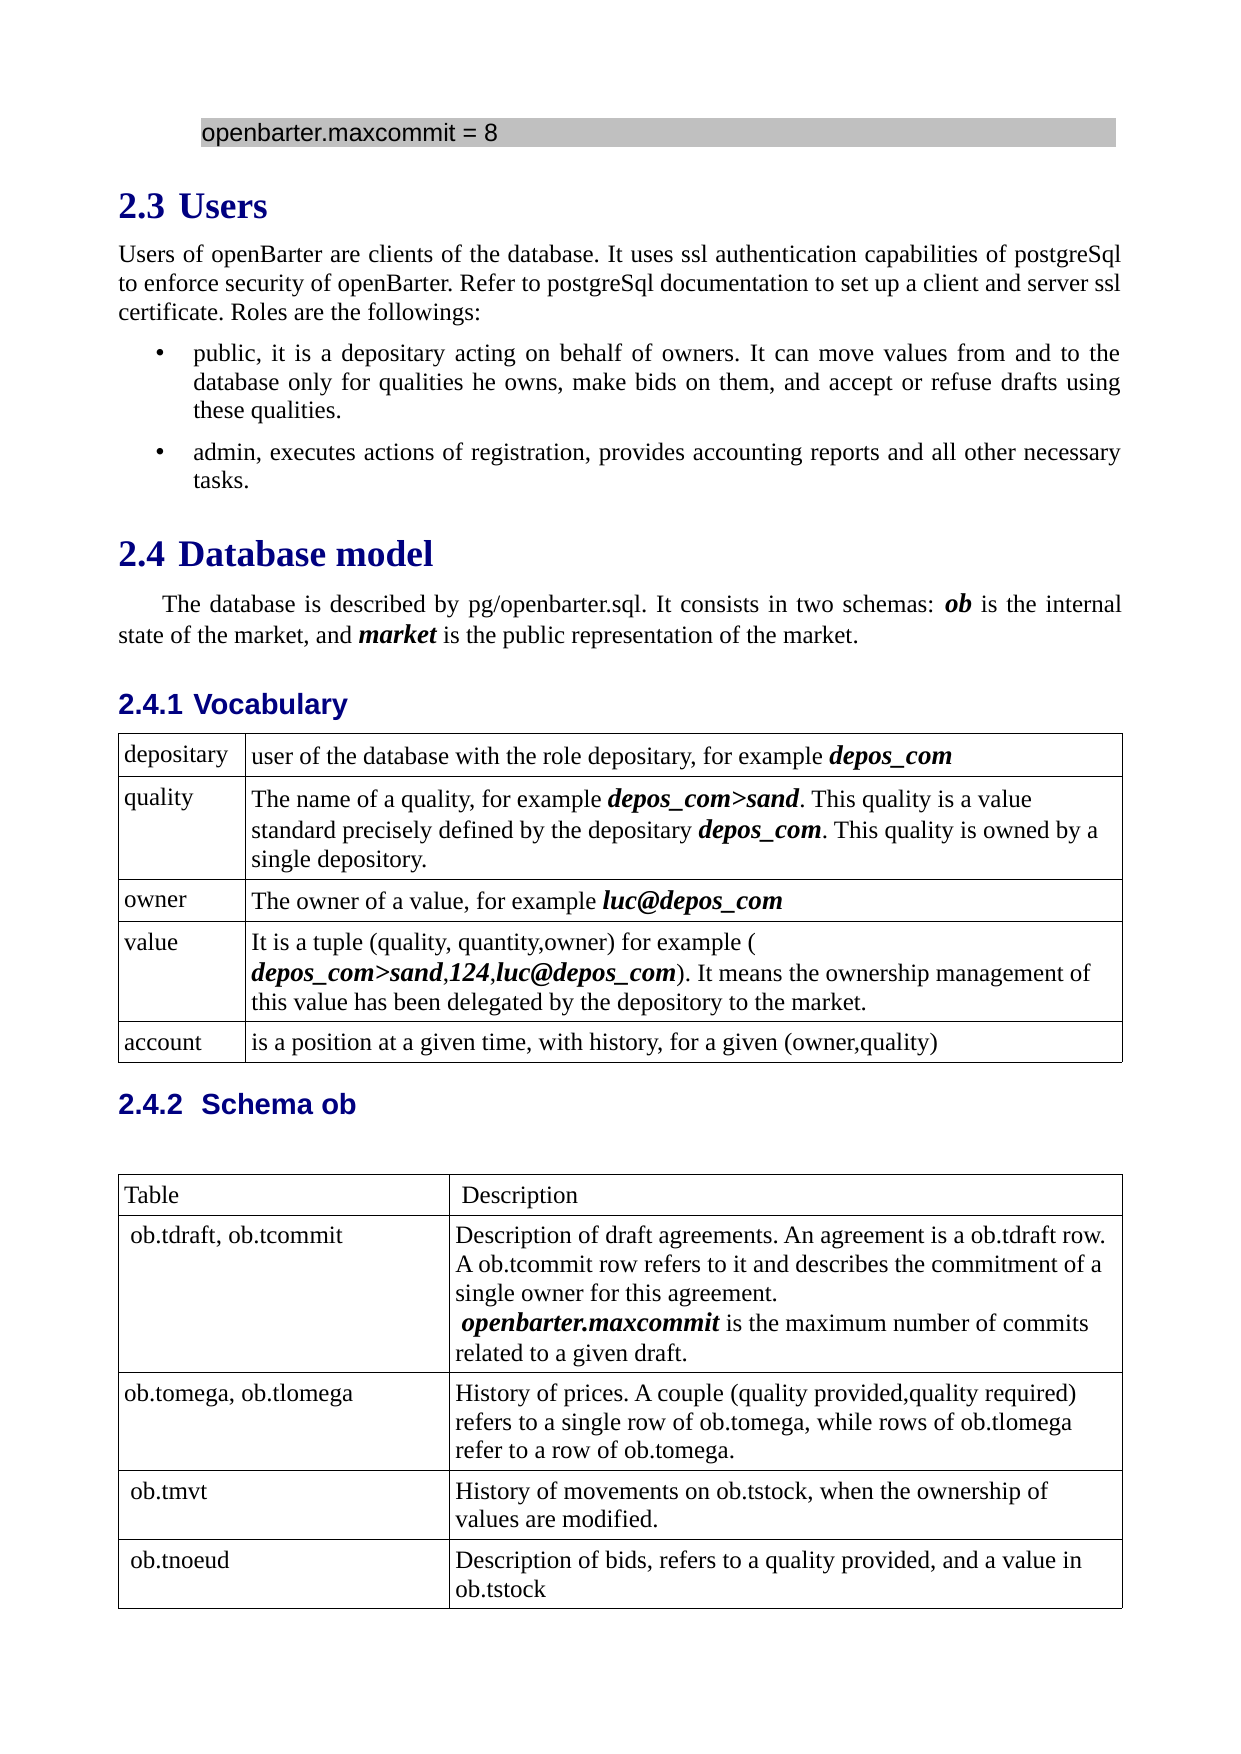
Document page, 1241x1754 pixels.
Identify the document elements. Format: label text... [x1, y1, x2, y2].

list public, it is a depositary acting on behalf of owners. It can move values from and to the database only for qualities he owns, make bids on them, and accept or refuse drafts using these qualities. [156, 338, 1122, 424]
table_cell ob.tdraft, ob.tcommit [119, 1216, 449, 1372]
table_cell The name of a quality, for example depos_com>sand. This quality is a value standard precisely defined by the depositary depos_com. This quality is owned by a single depository. [246, 777, 1122, 878]
subtitle Vocabulary [118, 687, 1122, 721]
table_header Description [450, 1175, 1122, 1214]
table_header Table [119, 1175, 449, 1214]
table_cell ob.tomega, ob.tlomega [119, 1373, 449, 1470]
table_cell It is a tuple (quality, quantity,owner) for example ( depos_com>sand,124,luc@depos_com). It means the ownership management of this value has been delegated by the depository to the market. [246, 922, 1122, 1021]
table_cell ob.tnoeud [119, 1540, 449, 1608]
table_cell value [119, 922, 245, 1021]
subtitle Users [118, 184, 1122, 227]
table_header depositary [119, 734, 245, 776]
table_cell owner [119, 880, 245, 921]
table_cell is a position at a given time, with history, for a given (owner,quality) [246, 1022, 1122, 1062]
table_header user of the database with the role depositary, for example depos_com [246, 734, 1122, 776]
table_cell account [119, 1022, 245, 1062]
table_cell Description of bids, refers to a quality provided, and a value in ob.tstock [450, 1540, 1122, 1608]
text Users of openBarter are clients of the database. It uses ssl authentication capabilities of postgreSql to enforce security of openBarter. Refer to postgreSql documentation to set up a client and server ssl certificate. Roles are the followings: [118, 239, 1122, 326]
subtitle Schema ob [118, 1087, 1122, 1120]
text The database is described by pg/openbarter.sql. It consists in two schemas: ob is the internal state of the market, and market is the public representation of the market. [118, 587, 1122, 650]
table_cell Description of draft agreements. An agreement is a ob.tdraft row. A ob.tcommit row refers to it and describes the commitment of a single owner for this agreement. openbarter.maxcommit is the maximum number of commits related to a given draft. [450, 1216, 1122, 1372]
table_cell History of prices. A couple (quality provided,quality required) refers to a single row of ob.tomega, while rows of ob.tlomega refer to a row of ob.tomega. [450, 1373, 1122, 1470]
list admin, executes actions of registration, provides accounting reports and all other necessary tasks. [156, 437, 1122, 494]
subtitle Database model [118, 532, 1122, 575]
table_cell History of movements on ob.tstock, when the ownership of values are modified. [450, 1471, 1122, 1539]
table_cell quality [119, 777, 245, 878]
table_cell The owner of a value, for example luc@depos_com [246, 880, 1122, 921]
table_cell ob.tmvt [119, 1471, 449, 1539]
text openbarter.maxcommit = 8 [201, 118, 1116, 147]
